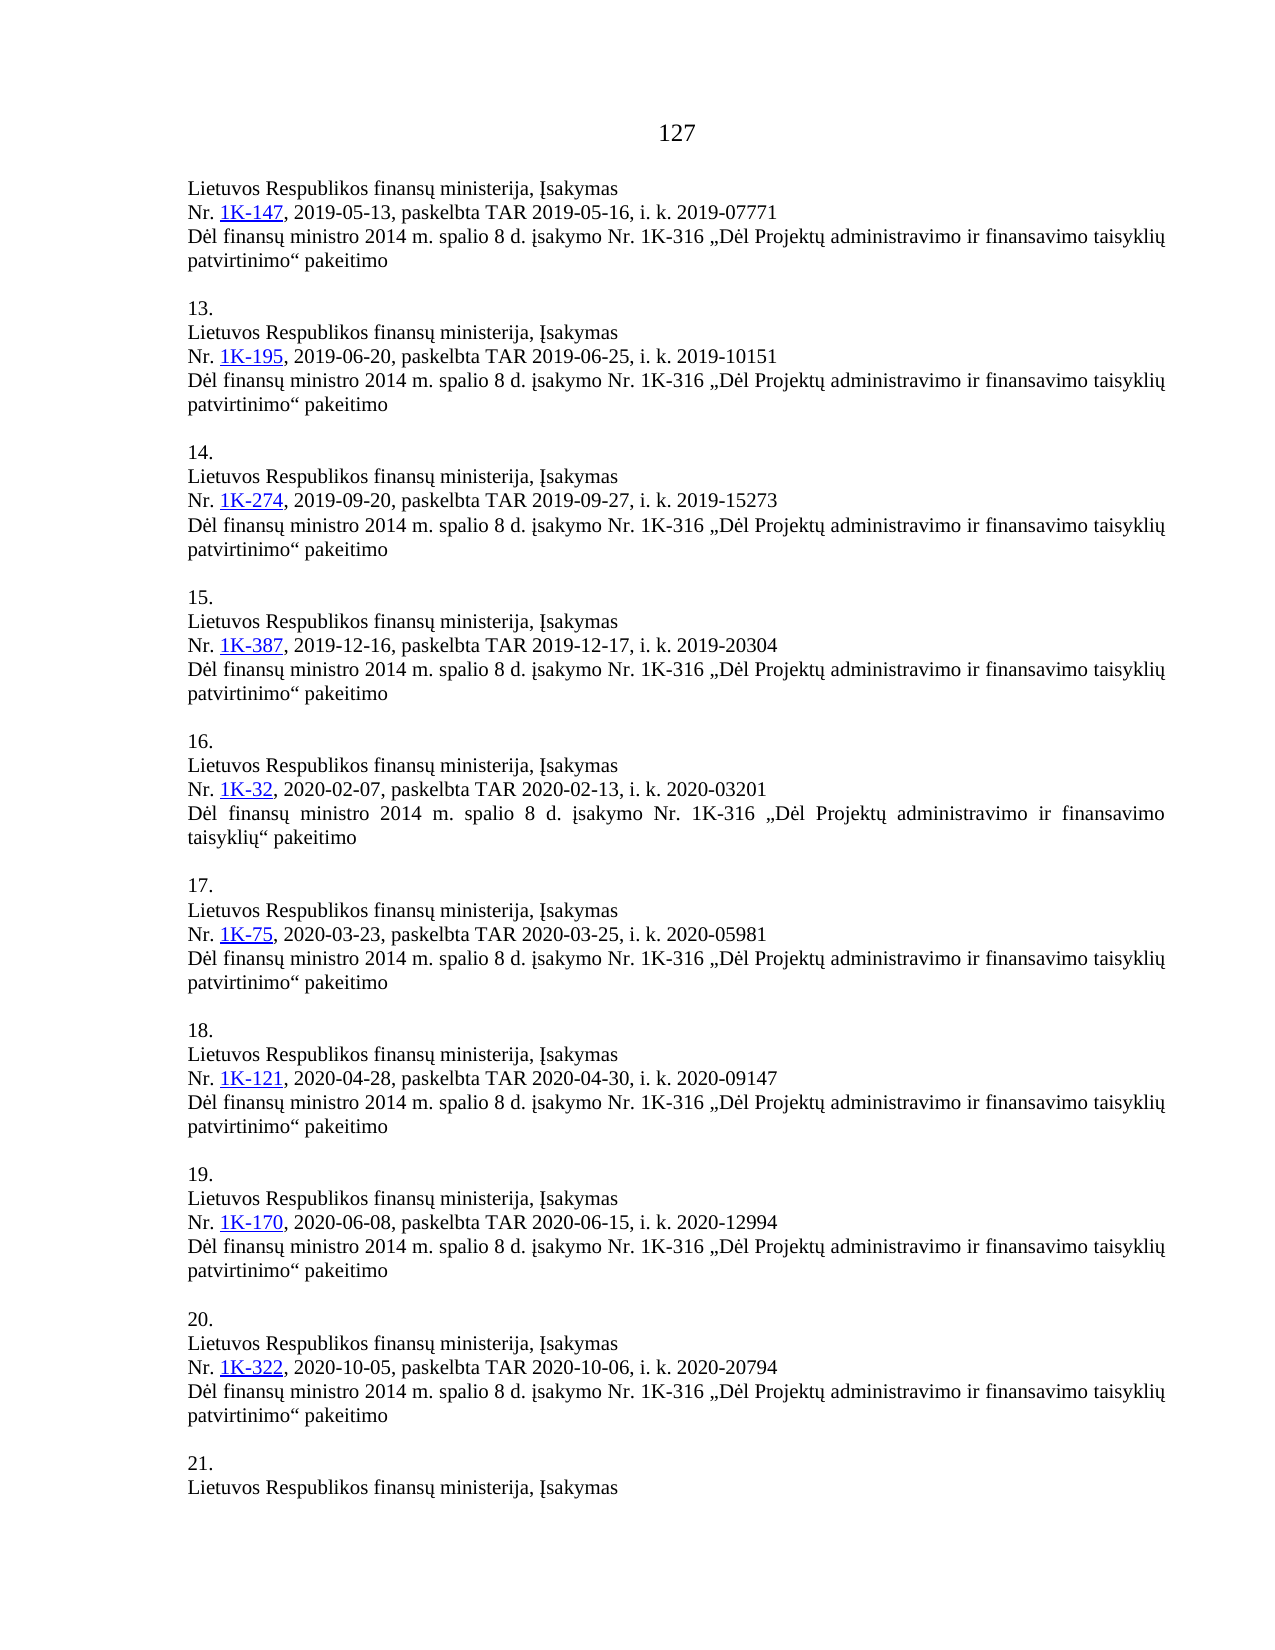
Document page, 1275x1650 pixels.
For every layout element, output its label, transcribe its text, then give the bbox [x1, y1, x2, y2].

text Dėl finansų ministro 2014 m. spalio 8 d. įsakymo Nr. 1K-316 „Dėl Projektų administravimo ir finansavimo taisyklių patvirtinimo“ pakeitimo [187, 657, 1167, 705]
text Dėl finansų ministro 2014 m. spalio 8 d. įsakymo Nr. 1K-316 „Dėl Projektų administravimo ir finansavimo taisyklių patvirtinimo“ pakeitimo [187, 1090, 1167, 1138]
text Dėl finansų ministro 2014 m. spalio 8 d. įsakymo Nr. 1K-316 „Dėl Projektų administravimo ir finansavimo taisyklių patvirtinimo“ pakeitimo [187, 946, 1167, 994]
text 14. [187, 440, 1167, 464]
text Nr. 1K-387, 2019-12-16, paskelbta TAR 2019-12-17, i. k. 2019-20304 [187, 633, 1167, 657]
text 21. [187, 1451, 1167, 1475]
text Lietuvos Respublikos finansų ministerija, Įsakymas [187, 464, 1167, 488]
text Dėl finansų ministro 2014 m. spalio 8 d. įsakymo Nr. 1K-316 „Dėl Projektų administravimo ir finansavimo taisyklių“ pakeitimo [187, 801, 1167, 849]
text 17. [187, 873, 1167, 897]
text Dėl finansų ministro 2014 m. spalio 8 d. įsakymo Nr. 1K-316 „Dėl Projektų administravimo ir finansavimo taisyklių patvirtinimo“ pakeitimo [187, 368, 1167, 416]
text Lietuvos Respublikos finansų ministerija, Įsakymas [187, 897, 1167, 922]
text 13. [187, 296, 1167, 320]
text Lietuvos Respublikos finansų ministerija, Įsakymas [187, 1042, 1167, 1066]
text Nr. 1K-121, 2020-04-28, paskelbta TAR 2020-04-30, i. k. 2020-09147 [187, 1066, 1167, 1090]
text Lietuvos Respublikos finansų ministerija, Įsakymas [187, 753, 1167, 777]
text Dėl finansų ministro 2014 m. spalio 8 d. įsakymo Nr. 1K-316 „Dėl Projektų administravimo ir finansavimo taisyklių patvirtinimo“ pakeitimo [187, 1379, 1167, 1427]
text 16. [187, 729, 1167, 753]
text Nr. 1K-147, 2019-05-13, paskelbta TAR 2019-05-16, i. k. 2019-07771 [187, 200, 1167, 224]
text Nr. 1K-195, 2019-06-20, paskelbta TAR 2019-06-25, i. k. 2019-10151 [187, 344, 1167, 368]
text Nr. 1K-170, 2020-06-08, paskelbta TAR 2020-06-15, i. k. 2020-12994 [187, 1210, 1167, 1234]
text Nr. 1K-75, 2020-03-23, paskelbta TAR 2020-03-25, i. k. 2020-05981 [187, 922, 1167, 946]
text Lietuvos Respublikos finansų ministerija, Įsakymas [187, 320, 1167, 344]
text Dėl finansų ministro 2014 m. spalio 8 d. įsakymo Nr. 1K-316 „Dėl Projektų administravimo ir finansavimo taisyklių patvirtinimo“ pakeitimo [187, 1234, 1167, 1282]
text 15. [187, 585, 1167, 609]
text Nr. 1K-322, 2020-10-05, paskelbta TAR 2020-10-06, i. k. 2020-20794 [187, 1355, 1167, 1379]
text Dėl finansų ministro 2014 m. spalio 8 d. įsakymo Nr. 1K-316 „Dėl Projektų administravimo ir finansavimo taisyklių patvirtinimo“ pakeitimo [187, 224, 1167, 272]
text Lietuvos Respublikos finansų ministerija, Įsakymas [187, 1475, 1167, 1499]
text Nr. 1K-274, 2019-09-20, paskelbta TAR 2019-09-27, i. k. 2019-15273 [187, 488, 1167, 512]
text Lietuvos Respublikos finansų ministerija, Įsakymas [187, 1331, 1167, 1355]
text Lietuvos Respublikos finansų ministerija, Įsakymas [187, 609, 1167, 633]
text Dėl finansų ministro 2014 m. spalio 8 d. įsakymo Nr. 1K-316 „Dėl Projektų administravimo ir finansavimo taisyklių patvirtinimo“ pakeitimo [187, 512, 1167, 561]
text 19. [187, 1162, 1167, 1186]
text 20. [187, 1307, 1167, 1331]
text Lietuvos Respublikos finansų ministerija, Įsakymas [187, 1186, 1167, 1210]
text Nr. 1K-32, 2020-02-07, paskelbta TAR 2020-02-13, i. k. 2020-03201 [187, 777, 1167, 801]
text 18. [187, 1018, 1167, 1042]
text Lietuvos Respublikos finansų ministerija, Įsakymas [187, 176, 1167, 200]
